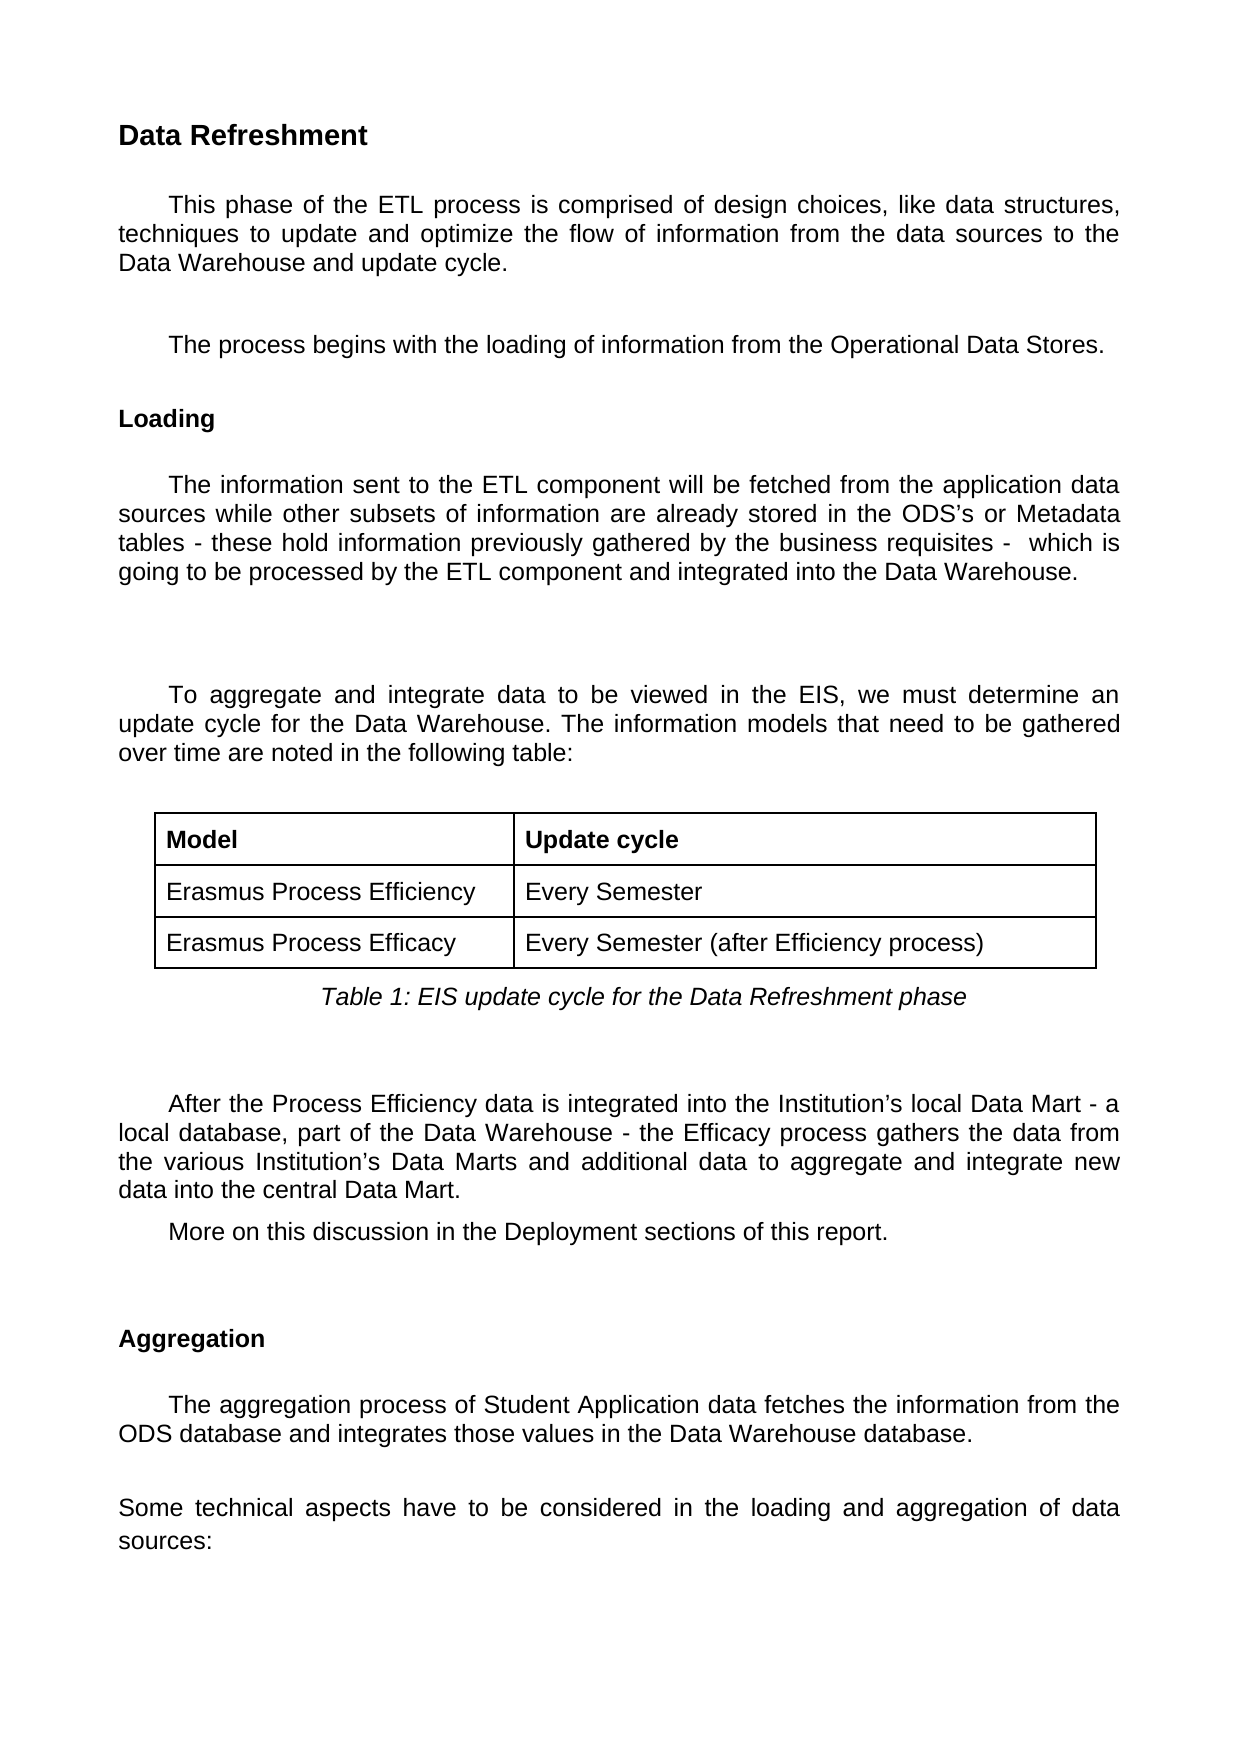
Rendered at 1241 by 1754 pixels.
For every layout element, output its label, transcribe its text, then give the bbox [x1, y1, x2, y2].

text After the Process Efficiency data is integrated into the Institution’s local Data Mart - a local database, part of the Data Warehouse - the Efficacy process gathers the data from the various Institution’s Data Marts and additional data to aggregate and integrate new data into the central Data Mart. [118, 1089, 1122, 1204]
table_cell Every Semester (after Efficiency process) [515, 918, 1095, 967]
subtitle Data Refreshment [118, 118, 1122, 152]
text Some technical aspects have to be considered in the loading and aggregation of data sources: [118, 1493, 1122, 1555]
table_header Model [156, 814, 513, 864]
text This phase of the ETL process is comprised of design choices, like data structures, techniques to update and optimize the flow of information from the data sources to the Data Warehouse and update cycle. [118, 190, 1122, 276]
text Aggregation [118, 1324, 1122, 1353]
text The process begins with the loading of information from the Operational Data Stores. [118, 330, 1122, 359]
text Loading [118, 404, 1122, 433]
text Table 1: EIS update cycle for the Data Refreshment phase [118, 982, 1122, 1011]
text The information sent to the ETL component will be fetched from the application data sources while other subsets of information are already stored in the ODS’s or Metadata tables - these hold information previously gathered by the business requisites - which is going to be processed by the ETL component and integrated into the Data Warehouse. [118, 471, 1122, 586]
table_cell Erasmus Process Efficiency [156, 866, 513, 916]
text The aggregation process of Student Application data fetches the information from the ODS database and integrates those values in the Data Warehouse database. [118, 1390, 1122, 1447]
table_cell Erasmus Process Efficacy [156, 918, 513, 967]
text More on this discussion in the Deployment sections of this report. [118, 1217, 1122, 1245]
table_header Update cycle [515, 814, 1095, 864]
text To aggregate and integrate data to be viewed in the EIS, we must determine an update cycle for the Data Warehouse. The information models that need to be gathered over time are noted in the following table: [118, 681, 1122, 767]
table_cell Every Semester [515, 866, 1095, 916]
